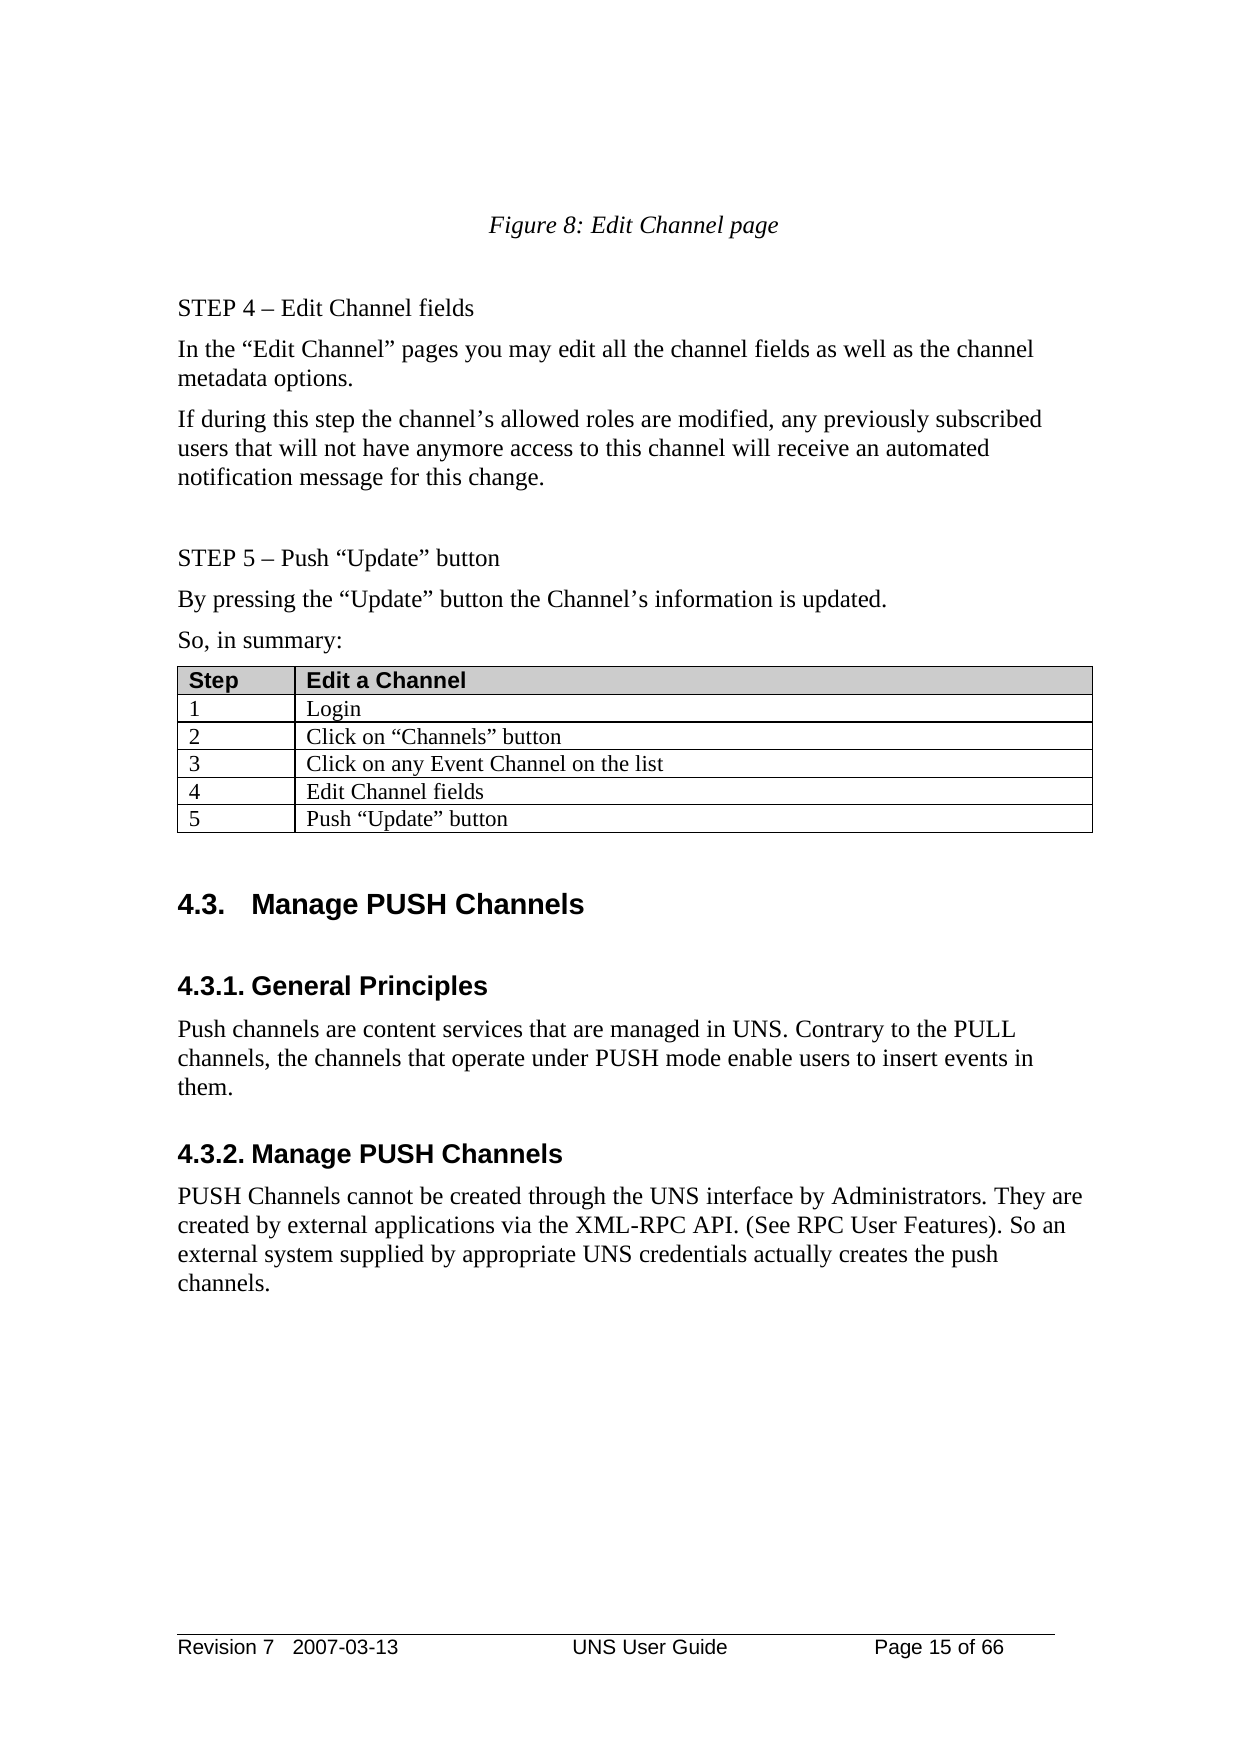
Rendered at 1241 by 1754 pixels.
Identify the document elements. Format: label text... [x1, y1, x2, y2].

subtitle General Principles [177, 970, 1092, 1001]
text By pressing the “Update” button the Channel’s information is updated. [177, 584, 1092, 613]
table_cell 4 [178, 778, 294, 804]
table_cell Push “Update” button [296, 805, 1092, 832]
text PUSH Channels cannot be created through the UNS interface by Administrators. They are created by external applications via the XML-RPC API. (See RPC User Features). So an external system supplied by appropriate UNS credentials actually creates the push channels. [177, 1181, 1092, 1297]
table_header Step [178, 667, 294, 694]
table_cell 5 [178, 805, 294, 832]
table_cell 3 [178, 750, 294, 777]
table_cell Edit Channel fields [296, 778, 1092, 804]
subtitle Manage PUSH Channels [177, 1138, 1092, 1169]
table_header Edit a Channel [296, 667, 1092, 694]
text STEP 5 – Push “Update” button [177, 543, 1092, 572]
text STEP 4 – Edit Channel fields [177, 293, 1092, 322]
subtitle Manage PUSH Channels [177, 887, 1092, 920]
table_cell 1 [178, 695, 294, 721]
table_cell Click on “Channels” button [296, 723, 1092, 749]
text So, in summary: [177, 625, 1092, 654]
table_cell Click on any Event Channel on the list [296, 750, 1092, 777]
table_cell 2 [178, 723, 294, 749]
table_cell Login [296, 695, 1092, 721]
text If during this step the channel’s allowed roles are modified, any previously subscribed users that will not have anymore access to this channel will receive an automated notification message for this change. [177, 403, 1092, 491]
text In the “Edit Channel” pages you may edit all the channel fields as well as the channel metadata options. [177, 333, 1092, 392]
text Figure 8: Edit Channel page [177, 210, 1092, 239]
text Push channels are content services that are managed in UNS. Contrary to the PULL channels, the channels that operate under PUSH mode enable users to insert events in them. [177, 1014, 1092, 1101]
